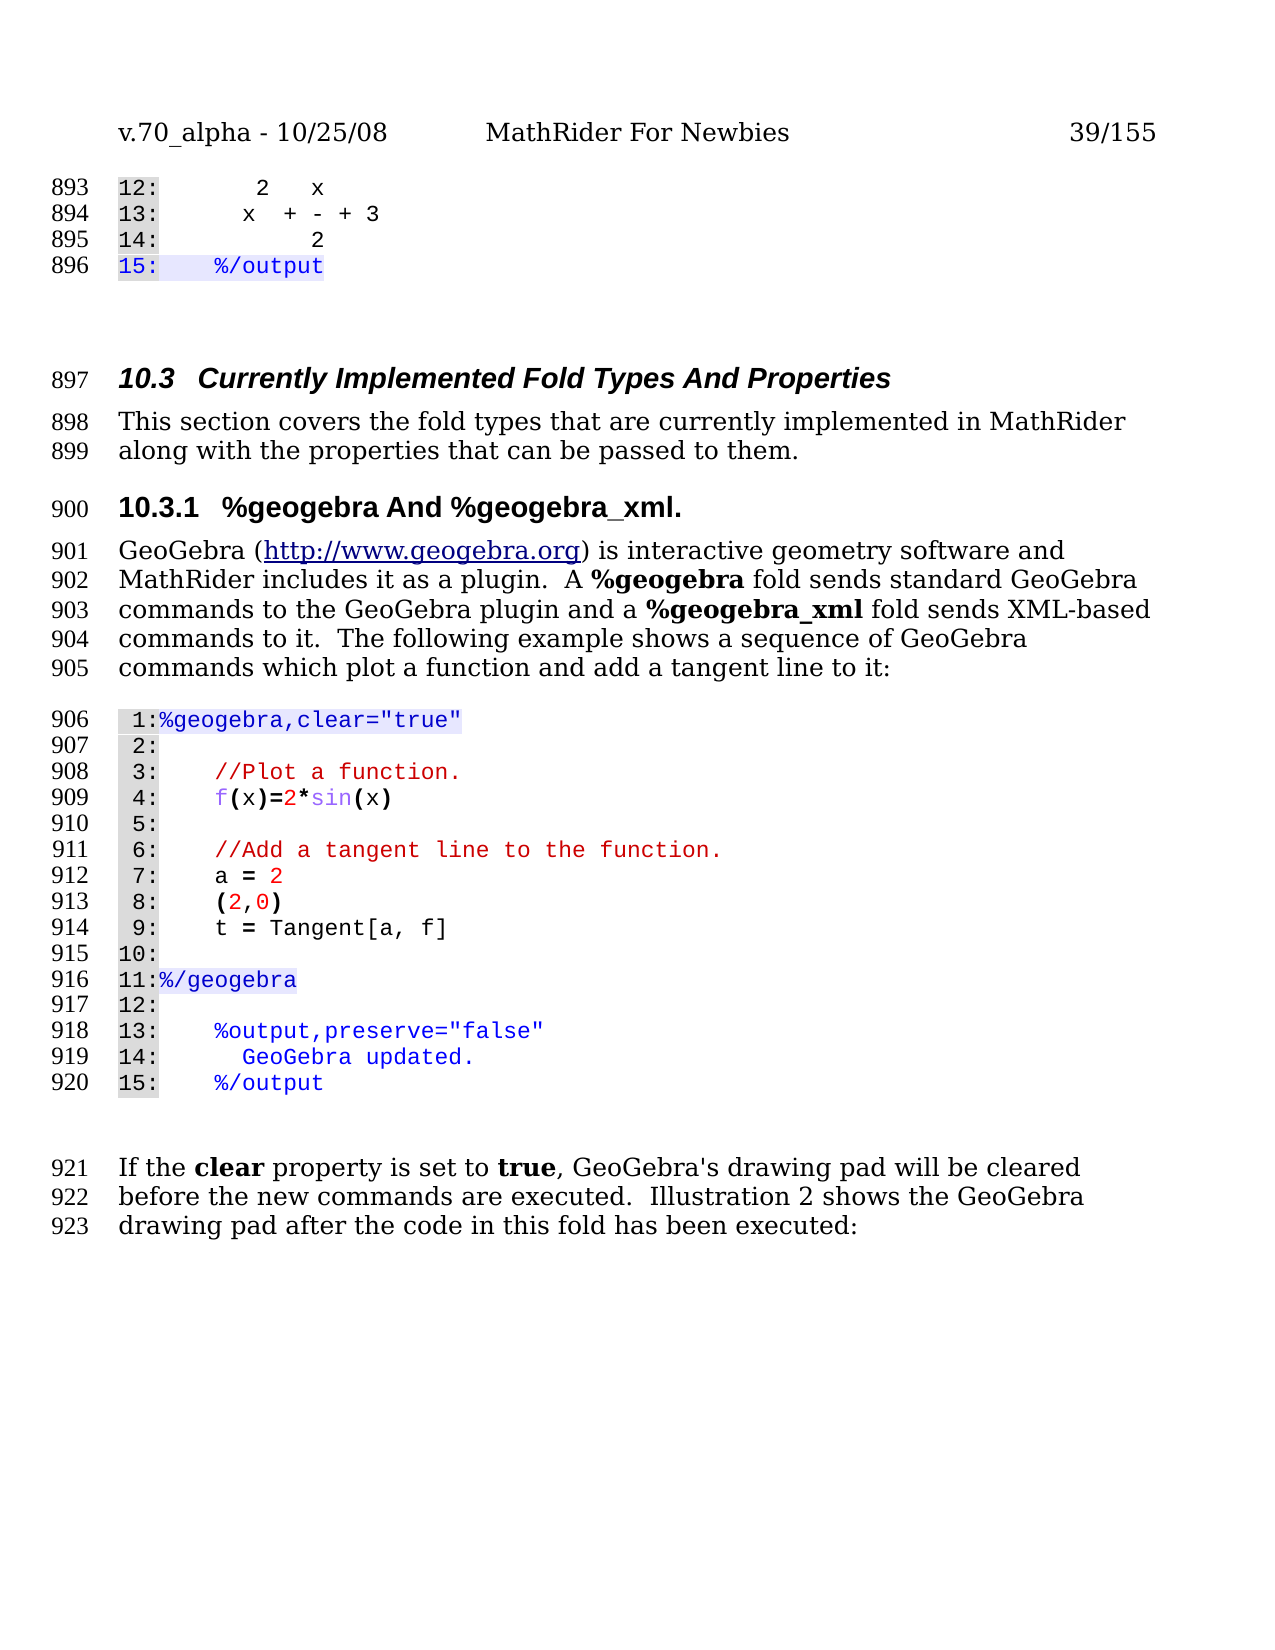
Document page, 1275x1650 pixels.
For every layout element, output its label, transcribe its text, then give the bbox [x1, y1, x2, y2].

text 1:%geogebra,clear="true" [118, 708, 1157, 734]
text This section covers the fold types that are currently implemented in MathRider along with the properties that can be passed to them. [118, 407, 1157, 465]
text 13: x + - + 3 [118, 203, 1157, 229]
text 8: (2,0) [118, 890, 1157, 916]
text 14: GeoGebra updated. [118, 1046, 1157, 1072]
text 13: %output,preserve="false" [118, 1020, 1157, 1046]
text 15: %/output [118, 254, 1157, 281]
text 12: 2 x [118, 177, 1157, 203]
text 10: [118, 942, 1157, 968]
text 14: 2 [118, 229, 1157, 254]
text 7: a = 2 [118, 864, 1157, 890]
text 2: [118, 734, 1157, 760]
subtitle Currently Implemented Fold Types And Properties [118, 361, 1157, 394]
text 9: t = Tangent[a, f] [118, 916, 1157, 942]
text 5: [118, 812, 1157, 838]
text 15: %/output [118, 1072, 1157, 1098]
text GeoGebra (http://www.geogebra.org) is interactive geometry software and MathRider includes it as a plugin. A %geogebra fold sends standard GeoGebra commands to the GeoGebra plugin and a %geogebra_xml fold sends XML-based commands to it. The following example shows a sequence of GeoGebra commands which plot a function and add a tangent line to it: [118, 536, 1157, 683]
subtitle %geogebra And %geogebra_xml. [118, 490, 1157, 524]
text 11:%/geogebra [118, 968, 1157, 994]
text 3: //Plot a function. [118, 760, 1157, 786]
text 12: [118, 994, 1157, 1020]
text 6: //Add a tangent line to the function. [118, 838, 1157, 864]
text If the clear property is set to true, GeoGebra's drawing pad will be cleared before the new commands are executed. Illustration 2 shows the GeoGebra drawing pad after the code in this fold has been executed: [118, 1153, 1157, 1241]
text 4: f(x)=2*sin(x) [118, 786, 1157, 812]
